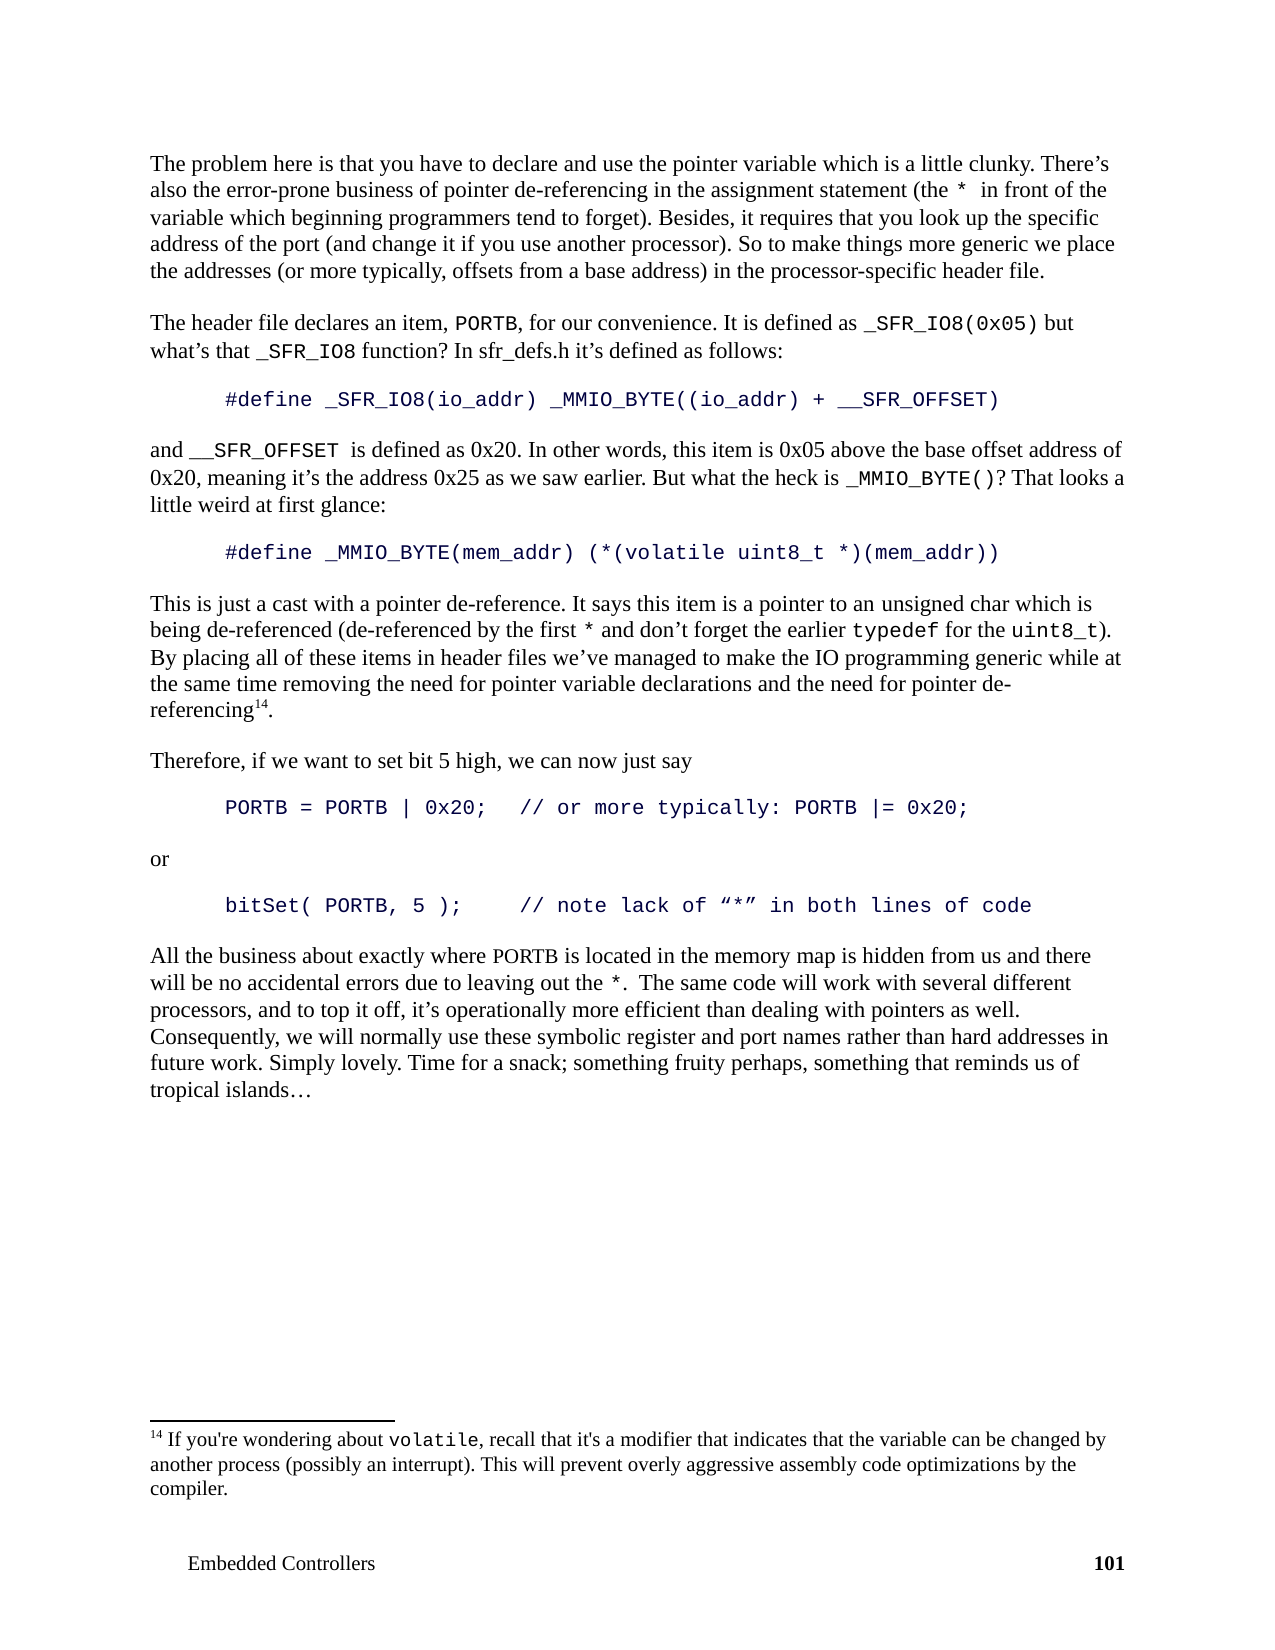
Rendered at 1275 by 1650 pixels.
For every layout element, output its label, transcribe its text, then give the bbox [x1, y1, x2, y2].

text All the business about exactly where PORTB is located in the memory map is hidden from us and there will be no accidental errors due to leaving out the *. The same code will work with several different processors, and to top it off, it’s operationally more efficient than dealing with pointers as well. Consequently, we will normally use these symbolic register and port names rather than hard addresses in future work. Simply lovely. Time for a snack; something fruity perhaps, something that reminds us of tropical islands… [150, 943, 1125, 1102]
text If you're wondering about volatile, recall that it's a modifier that indicates that the variable can be changed by another process (possibly an interrupt). This will prevent overly aggressive assembly code optimizations by the compiler. [150, 1427, 1125, 1500]
text The problem here is that you have to declare and use the pointer variable which is a little clunky. There’s also the error-prone business of pointer de-referencing in the assignment statement (the * in front of the variable which beginning programmers tend to forget). Besides, it requires that you look up the specific address of the port (and change it if you use another processor). So to make things more generic we place the addresses (or more typically, offsets from a base address) in the processor-specific header file. [150, 150, 1125, 283]
text #define _MMIO_BYTE(mem_addr) (*(volatile uint8_t *)(mem_addr)) [225, 542, 1125, 566]
text #define _SFR_IO8(io_addr) _MMIO_BYTE((io_addr) + __SFR_OFFSET) [225, 389, 1125, 412]
text PORTB = PORTB | 0x20; // or more typically: PORTB |= 0x20; [225, 797, 1125, 821]
text bitSet( PORTB, 5 ); // note lack of “*” in both lines of code [225, 895, 1125, 918]
text This is just a cast with a pointer de-reference. It says this item is a pointer to an unsigned char which is being de-referenced (de-referenced by the first * and don’t forget the earlier typedef for the uint8_t). By placing all of these items in header files we’ve managed to make the IO programming generic while at the same time removing the need for pointer variable declarations and the need for pointer de-referencing. [150, 590, 1125, 723]
text Therefore, if we want to set bit 5 high, we can now just say [150, 747, 1125, 773]
text The header file declares an item, PORTB, for our convenience. It is defined as _SFR_IO8(0x05) but what’s that _SFR_IO8 function? In sfr_defs.h it’s defined as follows: [150, 309, 1125, 364]
text and __SFR_OFFSET is defined as 0x20. In other words, this item is 0x05 above the base offset address of 0x20, meaning it’s the address 0x25 as we saw earlier. But what the heck is _MMIO_BYTE()? That looks a little weird at first glance: [150, 436, 1125, 518]
text or [150, 845, 1125, 871]
